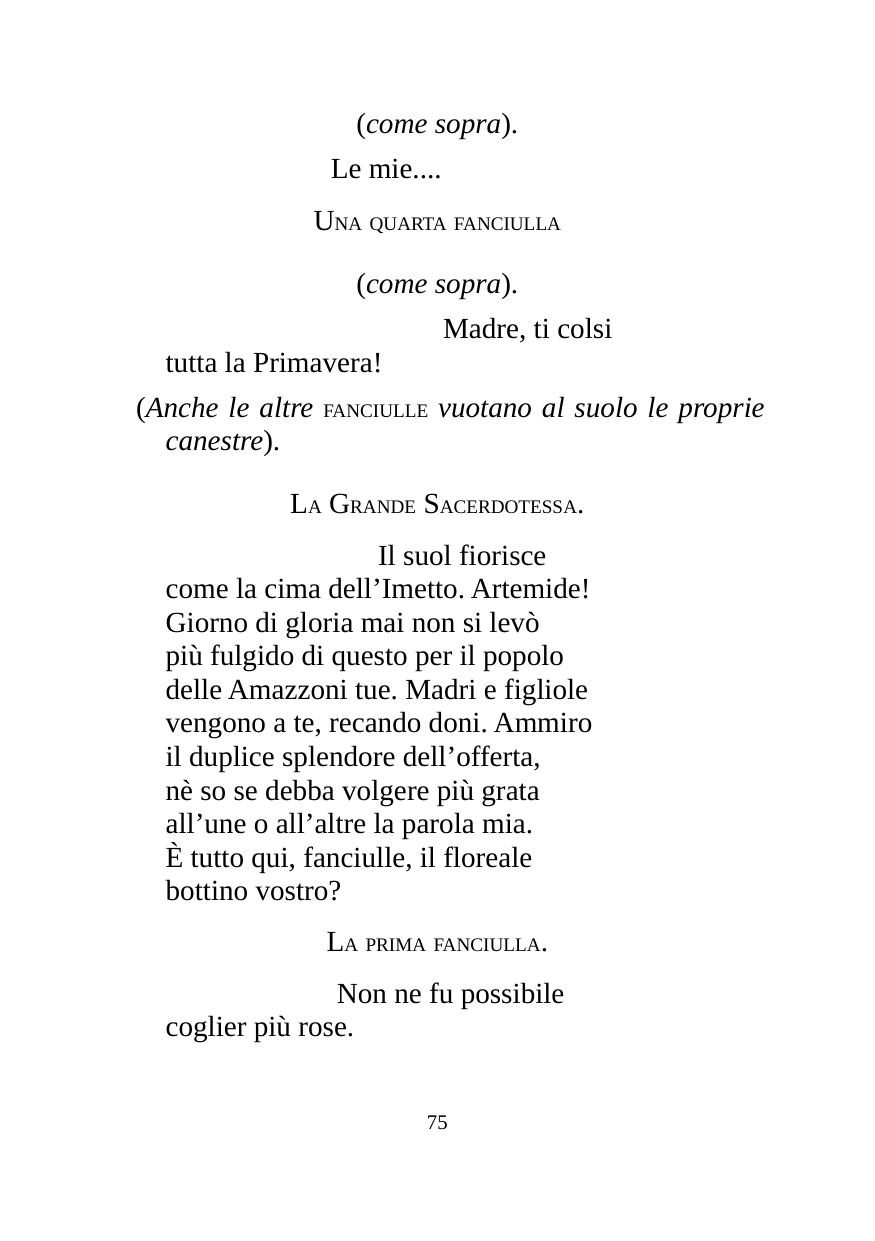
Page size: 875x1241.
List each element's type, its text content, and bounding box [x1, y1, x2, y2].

text Una quarta fanciulla [106, 203, 768, 236]
text (come sopra). [106, 106, 768, 140]
text La Grande Sacerdotessa. [106, 487, 768, 520]
text Non ne fu possibile coglier più rose. [165, 976, 768, 1043]
text (Anche le altre fanciulle vuotano al suolo le proprie canestre). [136, 390, 768, 457]
text Il suol fiorisce come la cima dell’Imetto. Artemide! Giorno di gloria mai non si levò più fulgido di questo per il popolo delle Amazzoni tue. Madri e figliole vengono a te, recando doni. Ammiro il duplice splendore dell’offerta, nè so se debba volgere più grata all’une o all’altre la parola mia. È tutto qui, fanciulle, il floreale bottino vostro? [165, 538, 768, 907]
text Madre, ti colsi tutta la Primavera! [165, 311, 768, 378]
text Le mie.... [165, 152, 768, 185]
text La prima fanciulla. [106, 924, 768, 958]
text (come sopra). [106, 266, 768, 299]
